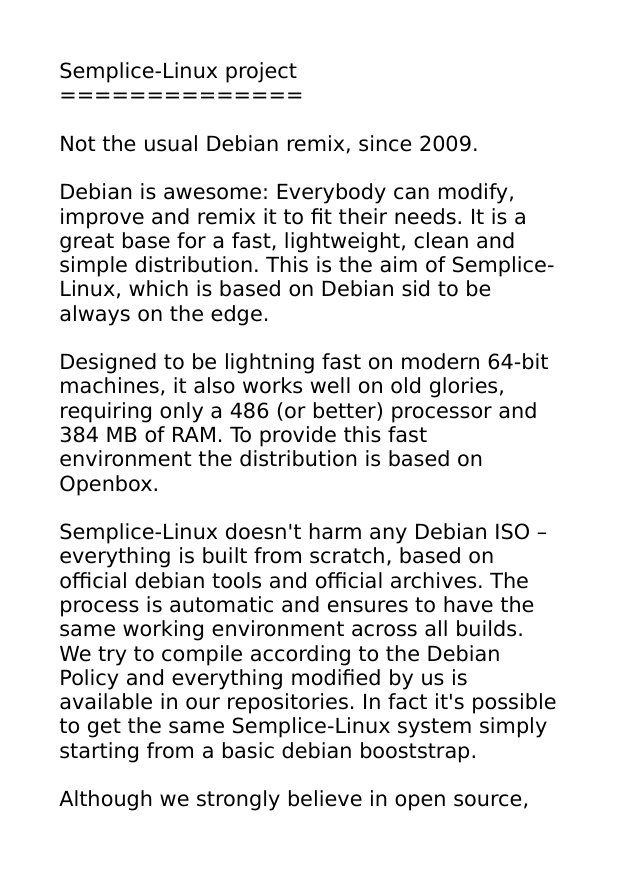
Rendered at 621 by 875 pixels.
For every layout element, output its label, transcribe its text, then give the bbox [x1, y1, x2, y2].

text Although we strongly believe in open source, [59, 787, 561, 811]
text to get the same Semplice-Linux system simply starting from a basic debian booststrap. [59, 714, 561, 763]
text Designed to be lightning fast on modern 64-bit machines, it also works well on old glories, requiring only a 486 (or better) processor and 384 MB of RAM. To provide this fast environment the distribution is based on Openbox. [59, 350, 561, 496]
text ============== [59, 83, 561, 108]
text Not the usual Debian remix, since 2009. [59, 132, 561, 156]
text Debian is awesome: Everybody can modify, improve and remix it to fit their needs. It is a great base for a fast, lightweight, clean and [59, 180, 561, 253]
text Semplice-Linux project [59, 59, 561, 83]
text simple distribution. This is the aim of Semplice-Linux, which is based on Debian sid to be always on the edge. [59, 253, 561, 326]
text Semplice-Linux doesn't harm any Debian ISO – everything is built from scratch, based on official debian tools and official archives. The process is automatic and ensures to have the same working environment across all builds. We try to compile according to the Debian Policy and everything modified by us is available in our repositories. In fact it's possible [59, 520, 561, 714]
